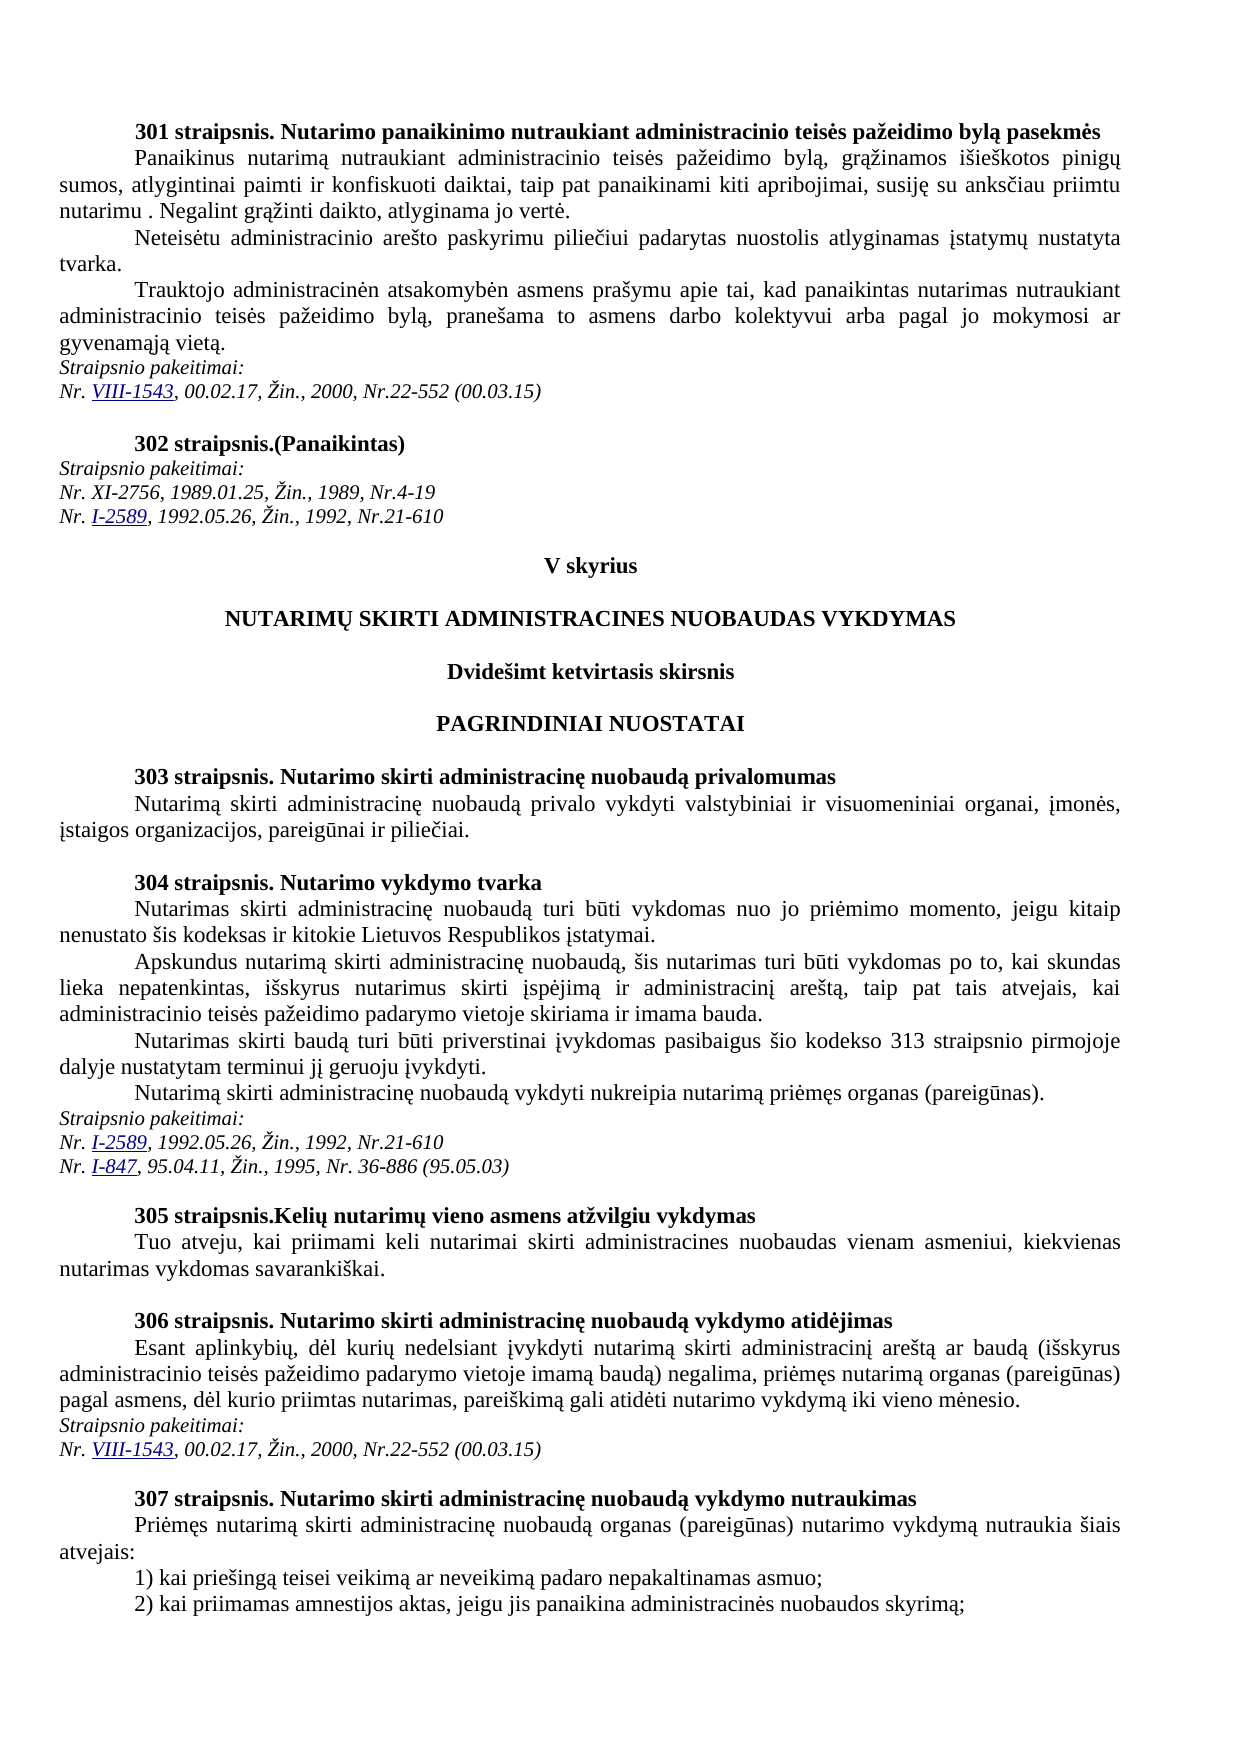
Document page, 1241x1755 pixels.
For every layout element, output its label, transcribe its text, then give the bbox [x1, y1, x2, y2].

text NUTARIMŲ SKIRTI ADMINISTRACINES NUOBAUDAS VYKDYMAS [59, 605, 1122, 631]
text Trauktojo administracinėn atsakomybėn asmens prašymu apie tai, kad panaikintas nutarimas nutraukiant administracinio teisės pažeidimo bylą, pranešama to asmens darbo kolektyvui arba pagal jo mokymosi ar gyvenamąją vietą. [59, 276, 1122, 355]
text Straipsnio pakeitimai: [59, 456, 1122, 480]
text Priėmęs nutarimą skirti administracinę nuobaudą organas (pareigūnas) nutarimo vykdymą nutraukia šiais atvejais: [59, 1511, 1122, 1564]
text Straipsnio pakeitimai: [59, 355, 1122, 379]
text Nr. VIII-1543, 00.02.17, Žin., 2000, Nr.22-552 (00.03.15) [59, 1437, 1122, 1461]
text Dvidešimt ketvirtasis skirsnis [59, 658, 1122, 684]
text Nutarimas skirti baudą turi būti priverstinai įvykdomas pasibaigus šio kodekso 313 straipsnio pirmojoje dalyje nustatytam terminui jį geruoju įvykdyti. [59, 1027, 1122, 1079]
text 302 straipsnis.(Panaikintas) [59, 430, 1122, 456]
text Neteisėtu administracinio arešto paskyrimu piliečiui padarytas nuostolis atlyginamas įstatymų nustatyta tvarka. [59, 223, 1122, 276]
text Nutarimą skirti administracinę nuobaudą vykdyti nukreipia nutarimą priėmęs organas (pareigūnas). [59, 1079, 1122, 1106]
text Straipsnio pakeitimai: [59, 1106, 1122, 1130]
text Nr. XI-2756, 1989.01.25, Žin., 1989, Nr.4-19 [59, 480, 1122, 504]
text 306 straipsnis. Nutarimo skirti administracinę nuobaudą vykdymo atidėjimas [134, 1307, 1122, 1334]
text Nr. I-2589, 1992.05.26, Žin., 1992, Nr.21-610 [59, 1130, 1122, 1154]
text 1) kai priešingą teisei veikimą ar neveikimą padaro nepakaltinamas asmuo; [59, 1564, 1122, 1591]
text Nr. I-2589, 1992.05.26, Žin., 1992, Nr.21-610 [59, 504, 1122, 528]
text Nutarimą skirti administracinę nuobaudą privalo vykdyti valstybiniai ir visuomeniniai organai, įmonės, įstaigos organizacijos, pareigūnai ir piliečiai. [59, 789, 1122, 842]
text Straipsnio pakeitimai: [59, 1413, 1122, 1437]
text 304 straipsnis. Nutarimo vykdymo tvarka [59, 869, 1122, 895]
text 303 straipsnis. Nutarimo skirti administracinę nuobaudą privalomumas [59, 763, 1122, 789]
text Esant aplinkybių, dėl kurių nedelsiant įvykdyti nutarimą skirti administracinį areštą ar baudą (išskyrus administracinio teisės pažeidimo padarymo vietoje imamą baudą) negalima, priėmęs nutarimą organas (pareigūnas) pagal asmens, dėl kurio priimtas nutarimas, pareiškimą gali atidėti nutarimo vykdymą iki vieno mėnesio. [59, 1334, 1122, 1413]
text Nr. I-847, 95.04.11, Žin., 1995, Nr. 36-886 (95.05.03) [59, 1154, 1122, 1178]
text 301 straipsnis. Nutarimo panaikinimo nutraukiant administracinio teisės pažeidimo bylą pasekmės [134, 118, 1122, 144]
text 305 straipsnis.Kelių nutarimų vieno asmens atžvilgiu vykdymas [59, 1202, 1122, 1228]
text Tuo atveju, kai priimami keli nutarimai skirti administracines nuobaudas vienam asmeniui, kiekvienas nutarimas vykdomas savarankiškai. [59, 1228, 1122, 1281]
text 2) kai priimamas amnestijos aktas, jeigu jis panaikina administracinės nuobaudos skyrimą; [59, 1591, 1122, 1617]
text PAGRINDINIAI NUOSTATAI [59, 711, 1122, 737]
text Nr. VIII-1543, 00.02.17, Žin., 2000, Nr.22-552 (00.03.15) [59, 379, 1122, 403]
text Panaikinus nutarimą nutraukiant administracinio teisės pažeidimo bylą, grąžinamos išieškotos pinigų sumos, atlygintinai paimti ir konfiskuoti daiktai, taip pat panaikinami kiti apribojimai, susiję su anksčiau priimtu nutarimu . Negalint grąžinti daikto, atlyginama jo vertė. [59, 144, 1122, 223]
text V skyrius [59, 552, 1122, 579]
text Apskundus nutarimą skirti administracinę nuobaudą, šis nutarimas turi būti vykdomas po to, kai skundas lieka nepatenkintas, išskyrus nutarimus skirti įspėjimą ir administracinį areštą, taip pat tais atvejais, kai administracinio teisės pažeidimo padarymo vietoje skiriama ir imama bauda. [59, 948, 1122, 1027]
text 307 straipsnis. Nutarimo skirti administracinę nuobaudą vykdymo nutraukimas [59, 1485, 1122, 1511]
text Nutarimas skirti administracinę nuobaudą turi būti vykdomas nuo jo priėmimo momento, jeigu kitaip nenustato šis kodeksas ir kitokie Lietuvos Respublikos įstatymai. [59, 895, 1122, 948]
